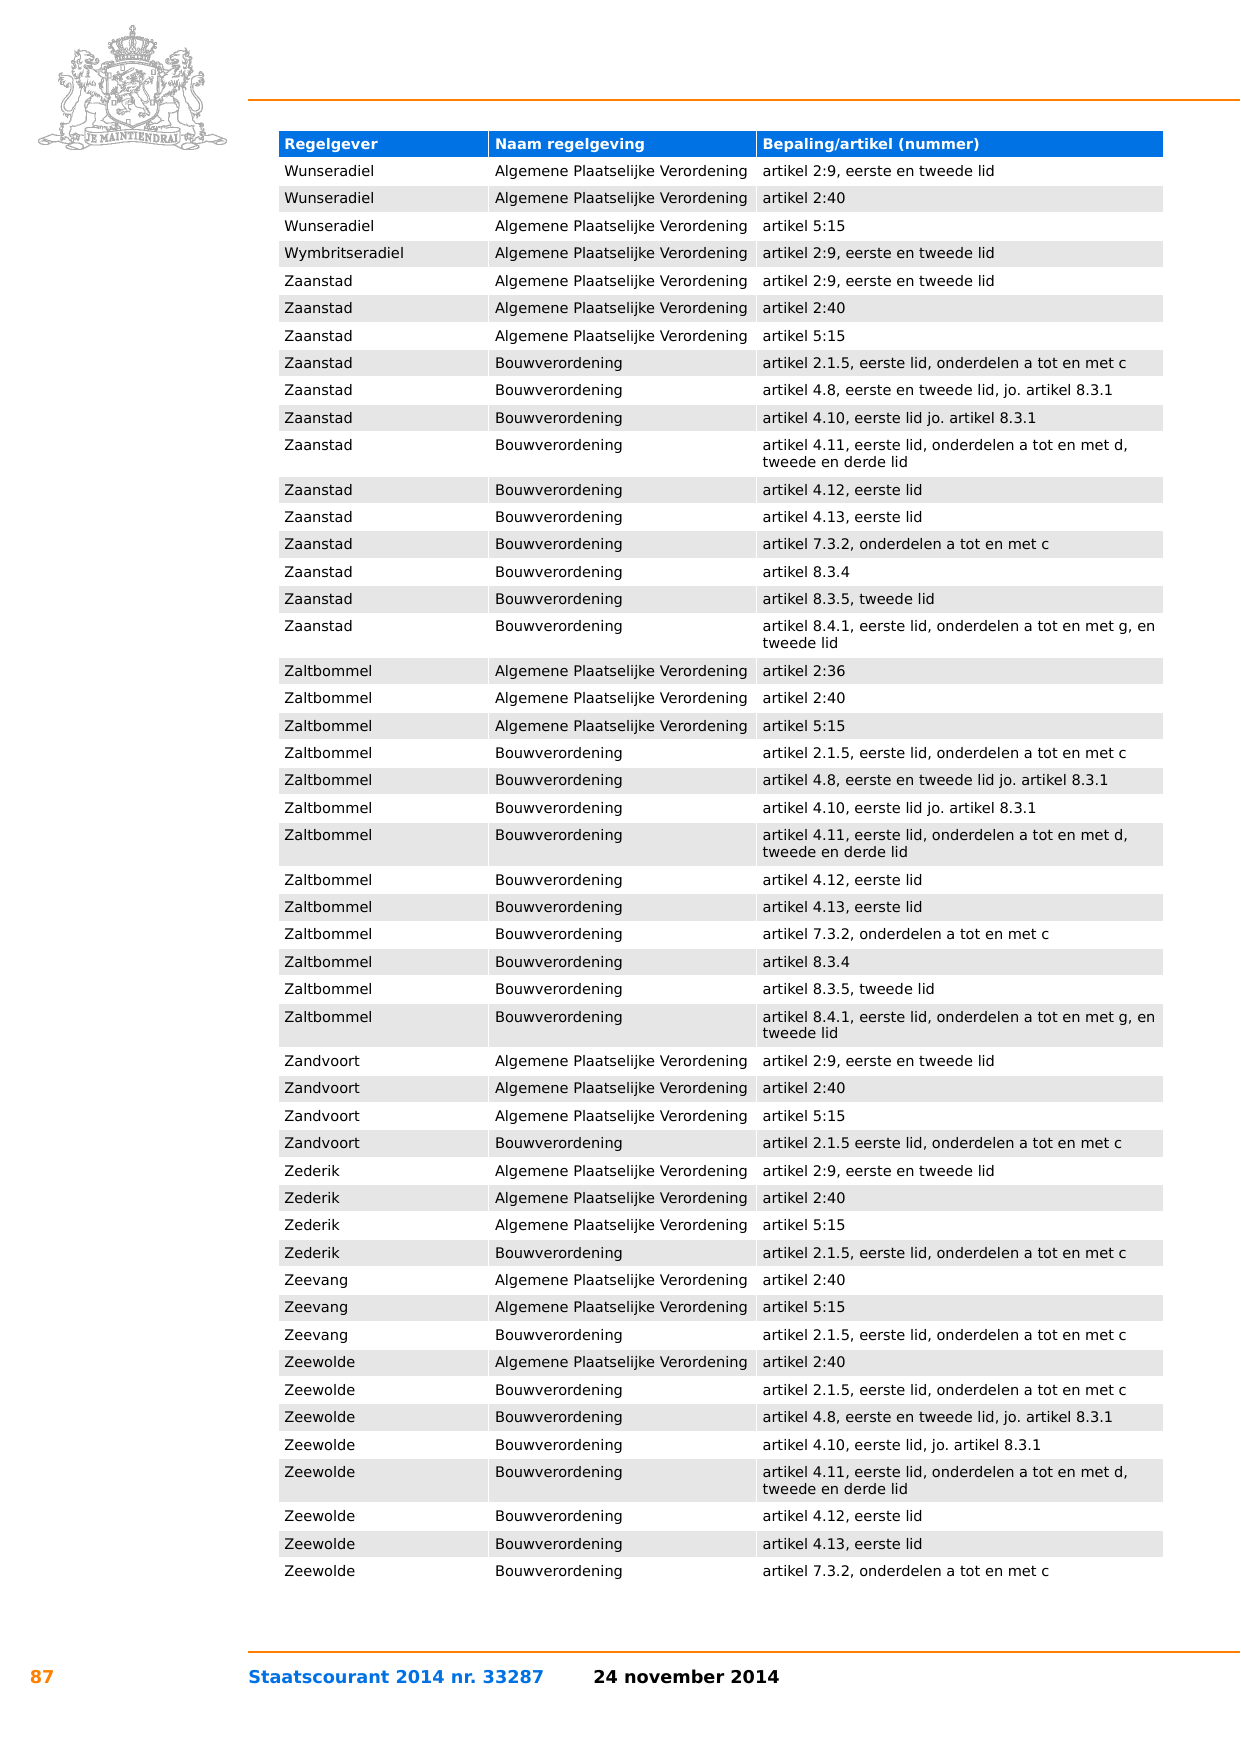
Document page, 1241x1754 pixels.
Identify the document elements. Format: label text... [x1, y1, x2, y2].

table_cell artikel 5:15 [757, 1213, 1163, 1239]
picture [38, 25, 227, 150]
table_cell Zaltbommel [279, 949, 488, 975]
table_cell artikel 8.4.1, eerste lid, onderdelen a tot en met g, en tweede lid [757, 614, 1163, 657]
table_cell Algemene Plaatselijke Verordening [489, 1076, 756, 1102]
table_cell Zandvoort [279, 1130, 488, 1157]
table_cell Wunseradiel [279, 213, 488, 239]
table_cell Zederik [279, 1240, 488, 1266]
table_cell Bouwverordening [489, 823, 756, 866]
table_cell artikel 4.10, eerste lid jo. artikel 8.3.1 [757, 405, 1163, 431]
table_cell Zaanstad [279, 504, 488, 530]
table_cell Bouwverordening [489, 1404, 756, 1431]
table_cell Bouwverordening [489, 504, 756, 530]
table_cell Bouwverordening [489, 614, 756, 657]
table_cell Bouwverordening [489, 1459, 756, 1502]
table_cell artikel 4.12, eerste lid [757, 477, 1163, 503]
table_cell Bouwverordening [489, 531, 756, 558]
table_cell artikel 5:15 [757, 1295, 1163, 1321]
table_cell Bouwverordening [489, 1130, 756, 1157]
table_cell artikel 2:40 [757, 1185, 1163, 1211]
table_cell Zaltbommel [279, 768, 488, 794]
table_cell artikel 2:36 [757, 658, 1163, 684]
table_cell Zandvoort [279, 1048, 488, 1074]
table_cell Zaanstad [279, 405, 488, 431]
table_cell artikel 2:40 [757, 186, 1163, 212]
table_cell artikel 2:40 [757, 685, 1163, 712]
table_cell artikel 4.13, eerste lid [757, 1531, 1163, 1557]
table_cell Zeevang [279, 1267, 488, 1294]
table_cell Zaanstad [279, 350, 488, 376]
table_cell artikel 2:9, eerste en tweede lid [757, 241, 1163, 267]
table_cell Algemene Plaatselijke Verordening [489, 1103, 756, 1129]
table_cell Bouwverordening [489, 350, 756, 376]
table_cell Zaltbommel [279, 740, 488, 767]
table_cell Zederik [279, 1158, 488, 1184]
table_cell Zaltbommel [279, 922, 488, 948]
table_cell Zaanstad [279, 477, 488, 503]
table_cell Algemene Plaatselijke Verordening [489, 713, 756, 739]
table_cell artikel 2.1.5, eerste lid, onderdelen a tot en met c [757, 740, 1163, 767]
table_header Bepaling/artikel (nummer) [757, 131, 1163, 157]
table_cell artikel 4.11, eerste lid, onderdelen a tot en met d, tweede en derde lid [757, 432, 1163, 476]
table_cell Bouwverordening [489, 1558, 756, 1584]
table_cell Bouwverordening [489, 1377, 756, 1403]
table_cell Zaltbommel [279, 713, 488, 739]
table_cell Bouwverordening [489, 1504, 756, 1530]
table_cell Zederik [279, 1185, 488, 1211]
table_cell artikel 8.4.1, eerste lid, onderdelen a tot en met g, en tweede lid [757, 1004, 1163, 1047]
table_cell artikel 2.1.5, eerste lid, onderdelen a tot en met c [757, 350, 1163, 376]
table_cell artikel 4.8, eerste en tweede lid, jo. artikel 8.3.1 [757, 1404, 1163, 1431]
table_cell Zaanstad [279, 432, 488, 476]
table_cell Zeewolde [279, 1504, 488, 1530]
table_cell Bouwverordening [489, 1240, 756, 1266]
table_cell Zeewolde [279, 1531, 488, 1557]
table_cell Bouwverordening [489, 740, 756, 767]
table_cell Algemene Plaatselijke Verordening [489, 158, 756, 185]
table_cell Zaanstad [279, 531, 488, 558]
table_cell artikel 4.8, eerste en tweede lid, jo. artikel 8.3.1 [757, 378, 1163, 404]
table_cell Zeewolde [279, 1350, 488, 1376]
table_cell Zaltbommel [279, 894, 488, 921]
table_cell Bouwverordening [489, 894, 756, 921]
table_cell artikel 2:40 [757, 1076, 1163, 1102]
table_cell Bouwverordening [489, 1531, 756, 1557]
table_cell Bouwverordening [489, 922, 756, 948]
table_cell Algemene Plaatselijke Verordening [489, 1158, 756, 1184]
table_cell artikel 2.1.5, eerste lid, onderdelen a tot en met c [757, 1240, 1163, 1266]
table_cell Zaanstad [279, 323, 488, 349]
table_cell Zandvoort [279, 1076, 488, 1102]
table_cell Bouwverordening [489, 1004, 756, 1047]
table_cell artikel 2:9, eerste en tweede lid [757, 1048, 1163, 1074]
table_cell artikel 8.3.4 [757, 949, 1163, 975]
table_cell Zaltbommel [279, 1004, 488, 1047]
table_cell artikel 4.12, eerste lid [757, 1504, 1163, 1530]
table_cell Wunseradiel [279, 158, 488, 185]
table_cell Zeewolde [279, 1459, 488, 1502]
table_cell artikel 2.1.5, eerste lid, onderdelen a tot en met c [757, 1377, 1163, 1403]
table_cell artikel 4.11, eerste lid, onderdelen a tot en met d, tweede en derde lid [757, 1459, 1163, 1502]
table_cell Wunseradiel [279, 186, 488, 212]
table_cell Bouwverordening [489, 976, 756, 1003]
table_cell artikel 2.1.5, eerste lid, onderdelen a tot en met c [757, 1322, 1163, 1348]
table_cell artikel 7.3.2, onderdelen a tot en met c [757, 922, 1163, 948]
table_cell Zeevang [279, 1295, 488, 1321]
table_cell artikel 2:40 [757, 1350, 1163, 1376]
table_cell artikel 5:15 [757, 323, 1163, 349]
table_header Regelgever [279, 131, 488, 157]
table_header Naam regelgeving [489, 131, 756, 157]
table_cell Bouwverordening [489, 795, 756, 821]
table_cell artikel 4.8, eerste en tweede lid jo. artikel 8.3.1 [757, 768, 1163, 794]
table_cell artikel 2:40 [757, 295, 1163, 322]
table_cell artikel 2.1.5 eerste lid, onderdelen a tot en met c [757, 1130, 1163, 1157]
table_cell Algemene Plaatselijke Verordening [489, 1350, 756, 1376]
table_cell Bouwverordening [489, 1322, 756, 1348]
table_cell artikel 2:40 [757, 1267, 1163, 1294]
table_cell artikel 2:9, eerste en tweede lid [757, 1158, 1163, 1184]
table_cell Zeewolde [279, 1432, 488, 1458]
table_cell Algemene Plaatselijke Verordening [489, 685, 756, 712]
table_cell artikel 5:15 [757, 713, 1163, 739]
table_cell artikel 8.3.5, tweede lid [757, 976, 1163, 1003]
table_cell artikel 5:15 [757, 1103, 1163, 1129]
table_cell Zaanstad [279, 268, 488, 294]
table_cell Bouwverordening [489, 378, 756, 404]
table_cell Zaltbommel [279, 795, 488, 821]
table_cell Wymbritseradiel [279, 241, 488, 267]
table_cell Zaltbommel [279, 976, 488, 1003]
table_cell Algemene Plaatselijke Verordening [489, 186, 756, 212]
table_cell Zaltbommel [279, 867, 488, 893]
table_cell artikel 4.10, eerste lid jo. artikel 8.3.1 [757, 795, 1163, 821]
table_cell Algemene Plaatselijke Verordening [489, 295, 756, 322]
table_cell Zaanstad [279, 614, 488, 657]
table_cell artikel 2:9, eerste en tweede lid [757, 268, 1163, 294]
table_cell Zaltbommel [279, 823, 488, 866]
table_cell Zaltbommel [279, 685, 488, 712]
table_cell Zeevang [279, 1322, 488, 1348]
table_cell Algemene Plaatselijke Verordening [489, 323, 756, 349]
table_cell artikel 8.3.4 [757, 559, 1163, 585]
table_cell Zaanstad [279, 559, 488, 585]
table_cell artikel 4.12, eerste lid [757, 867, 1163, 893]
table_cell Algemene Plaatselijke Verordening [489, 1267, 756, 1294]
table_cell Bouwverordening [489, 768, 756, 794]
table_cell Bouwverordening [489, 559, 756, 585]
table_cell Zeewolde [279, 1377, 488, 1403]
table_cell Zandvoort [279, 1103, 488, 1129]
table_cell Bouwverordening [489, 432, 756, 476]
table_cell Algemene Plaatselijke Verordening [489, 1295, 756, 1321]
table_cell Zaltbommel [279, 658, 488, 684]
table_cell Algemene Plaatselijke Verordening [489, 1213, 756, 1239]
table_cell artikel 4.13, eerste lid [757, 894, 1163, 921]
table_cell Zeewolde [279, 1404, 488, 1431]
table_cell Bouwverordening [489, 1432, 756, 1458]
table_cell Zaanstad [279, 295, 488, 322]
table_cell Bouwverordening [489, 586, 756, 613]
table_cell Zederik [279, 1213, 488, 1239]
table_cell Algemene Plaatselijke Verordening [489, 1185, 756, 1211]
table_cell Bouwverordening [489, 477, 756, 503]
table_cell artikel 7.3.2, onderdelen a tot en met c [757, 531, 1163, 558]
table_cell artikel 5:15 [757, 213, 1163, 239]
table_cell artikel 4.10, eerste lid, jo. artikel 8.3.1 [757, 1432, 1163, 1458]
table_cell artikel 8.3.5, tweede lid [757, 586, 1163, 613]
table_cell Algemene Plaatselijke Verordening [489, 268, 756, 294]
table_cell Bouwverordening [489, 405, 756, 431]
table_cell Zeewolde [279, 1558, 488, 1584]
table_cell Zaanstad [279, 378, 488, 404]
table_cell Algemene Plaatselijke Verordening [489, 1048, 756, 1074]
table_cell artikel 2:9, eerste en tweede lid [757, 158, 1163, 185]
table_cell artikel 7.3.2, onderdelen a tot en met c [757, 1558, 1163, 1584]
table_cell Bouwverordening [489, 867, 756, 893]
table_cell artikel 4.11, eerste lid, onderdelen a tot en met d, tweede en derde lid [757, 823, 1163, 866]
table_cell Algemene Plaatselijke Verordening [489, 241, 756, 267]
table_cell artikel 4.13, eerste lid [757, 504, 1163, 530]
table_cell Bouwverordening [489, 949, 756, 975]
table_cell Zaanstad [279, 586, 488, 613]
table_cell Algemene Plaatselijke Verordening [489, 213, 756, 239]
table_cell Algemene Plaatselijke Verordening [489, 658, 756, 684]
